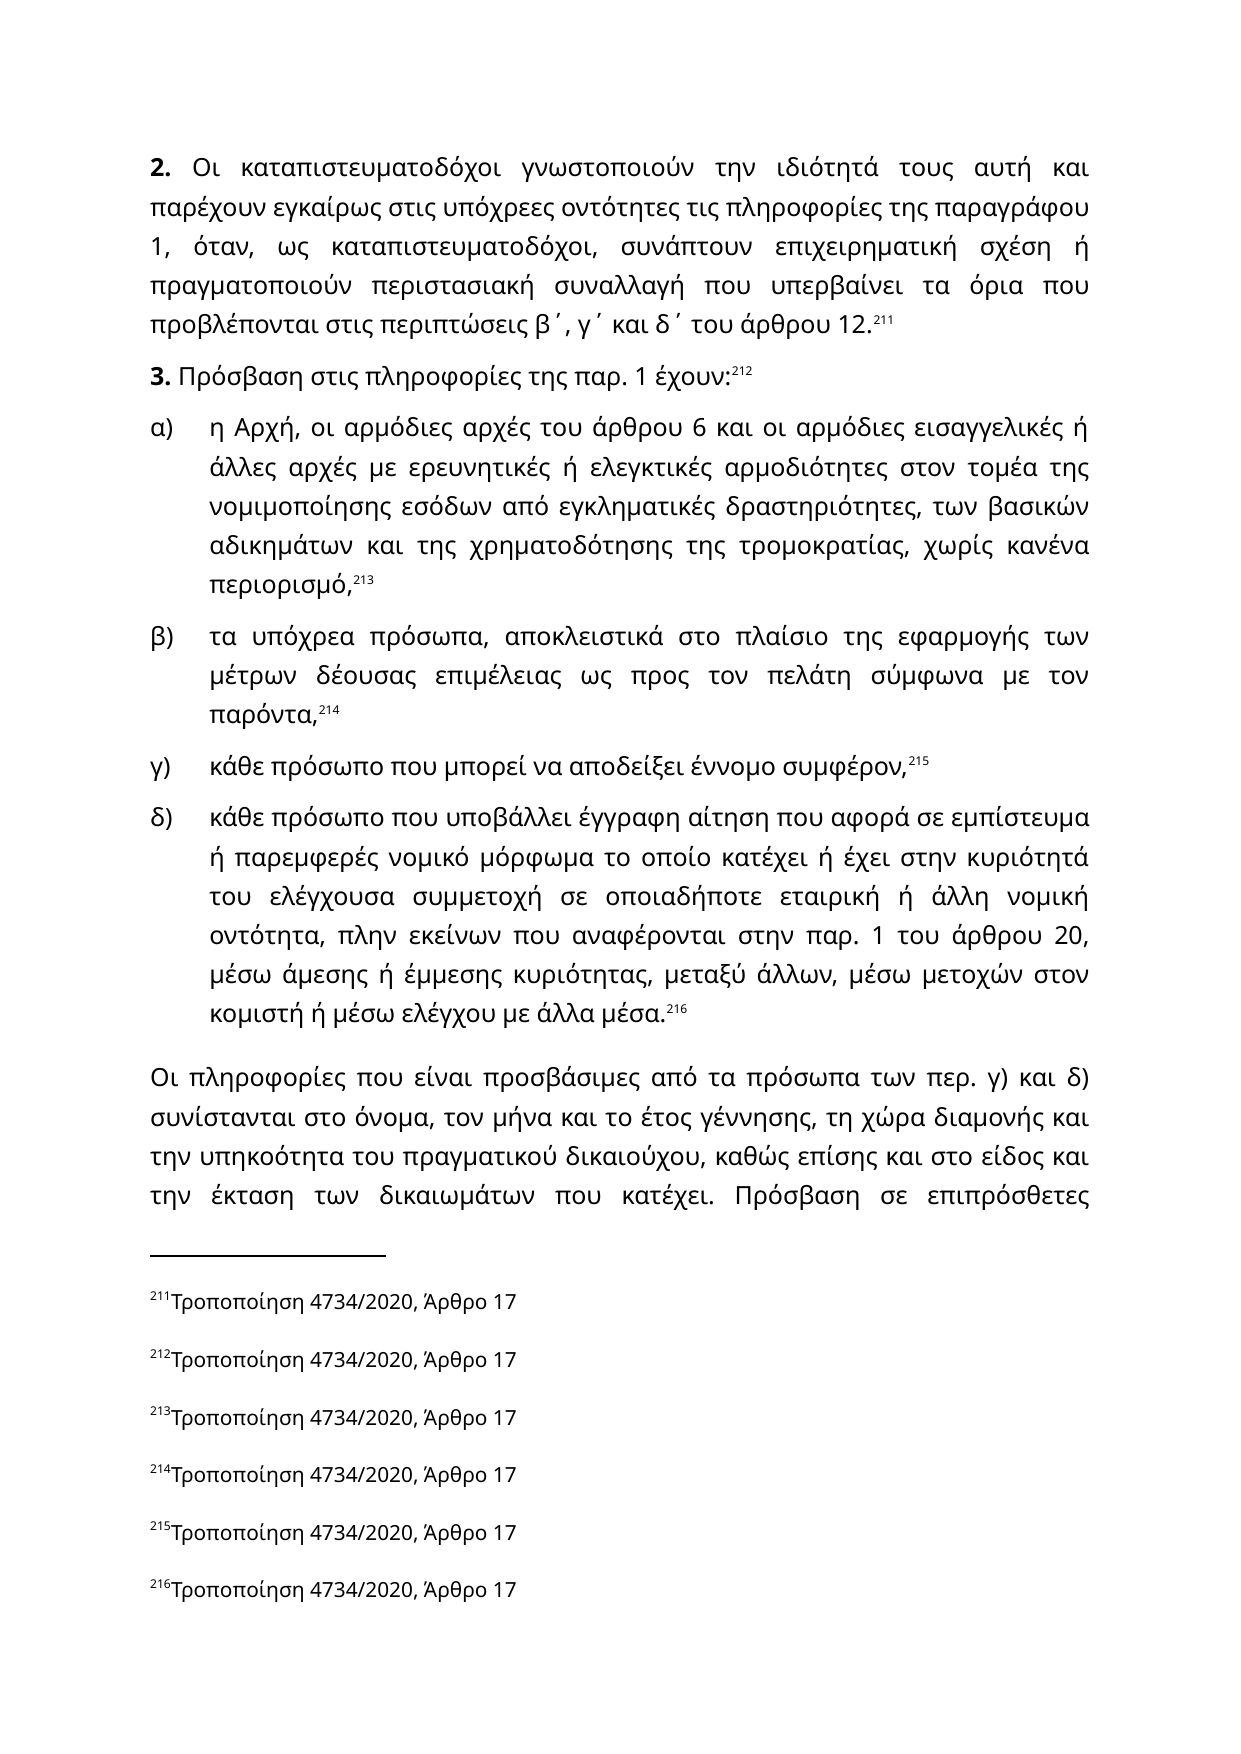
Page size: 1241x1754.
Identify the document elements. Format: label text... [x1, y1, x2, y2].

list α) η Αρχή, οι αρμόδιες αρχές του άρθρου 6 και οι αρμόδιες εισαγγελικές ή άλλες αρχές με ερευνητικές ή ελεγκτικές αρμοδιότητες στον τομέα της νομιμοποίησης εσόδων από εγκληματικές δραστηριότητες, των βασικών αδικημάτων και της χρηματοδότησης της τρομοκρατίας, χωρίς κανένα περιορισμό, [150, 410, 1090, 601]
text Τροποποίηση 4734/2020, Άρθρο 17 [150, 1345, 1090, 1373]
text Τροποποίηση 4734/2020, Άρθρο 17 [150, 1403, 1090, 1431]
list γ) κάθε πρόσωπο που μπορεί να αποδείξει έννομο συμφέρον, [150, 748, 1090, 782]
text Οι πληροφορίες που είναι προσβάσιμες από τα πρόσωπα των περ. γ) και δ) συνίστανται στο όνομα, τον μήνα και το έτος γέννησης, τη χώρα διαμονής και την υπηκοότητα του πραγματικού δικαιούχου, καθώς επίσης και στο είδος και την έκταση των δικαιωμάτων που κατέχει. Πρόσβαση σε επιπρόσθετες [150, 1060, 1090, 1212]
text 3. Πρόσβαση στις πληροφορίες της παρ. 1 έχουν: [150, 358, 1090, 392]
list β) τα υπόχρεα πρόσωπα, αποκλειστικά στο πλαίσιο της εφαρμογής των μέτρων δέουσας επιμέλειας ως προς τον πελάτη σύμφωνα με τον παρόντα, [150, 618, 1090, 731]
text Τροποποίηση 4734/2020, Άρθρο 17 [150, 1518, 1090, 1546]
list δ) κάθε πρόσωπο που υποβάλλει έγγραφη αίτηση που αφορά σε εμπίστευμα ή παρεμφερές νομικό μόρφωμα το οποίο κατέχει ή έχει στην κυριότητά του ελέγχουσα συμμετοχή σε οποιαδήποτε εταιρική ή άλλη νομική οντότητα, πλην εκείνων που αναφέρονται στην παρ. 1 του άρθρου 20, μέσω άμεσης ή έμμεσης κυριότητας, μεταξύ άλλων, μέσω μετοχών στον κομιστή ή μέσω ελέγχου με άλλα μέσα. [150, 800, 1090, 1030]
text Τροποποίηση 4734/2020, Άρθρο 17 [150, 1287, 1090, 1316]
text Τροποποίηση 4734/2020, Άρθρο 17 [150, 1576, 1090, 1604]
text Τροποποίηση 4734/2020, Άρθρο 17 [150, 1460, 1090, 1489]
text 2. Οι καταπιστευματοδόχοι γνωστοποιούν την ιδιότητά τους αυτή και παρέχουν εγκαίρως στις υπόχρεες οντότητες τις πληροφορίες της παραγράφου 1, όταν, ως καταπιστευματοδόχοι, συνάπτουν επιχειρηματική σχέση ή πραγματοποιούν περιστασιακή συναλλαγή που υπερβαίνει τα όρια που προβλέπονται στις περιπτώσεις β΄, γ΄ και δ΄ του άρθρου 12. [150, 150, 1090, 341]
